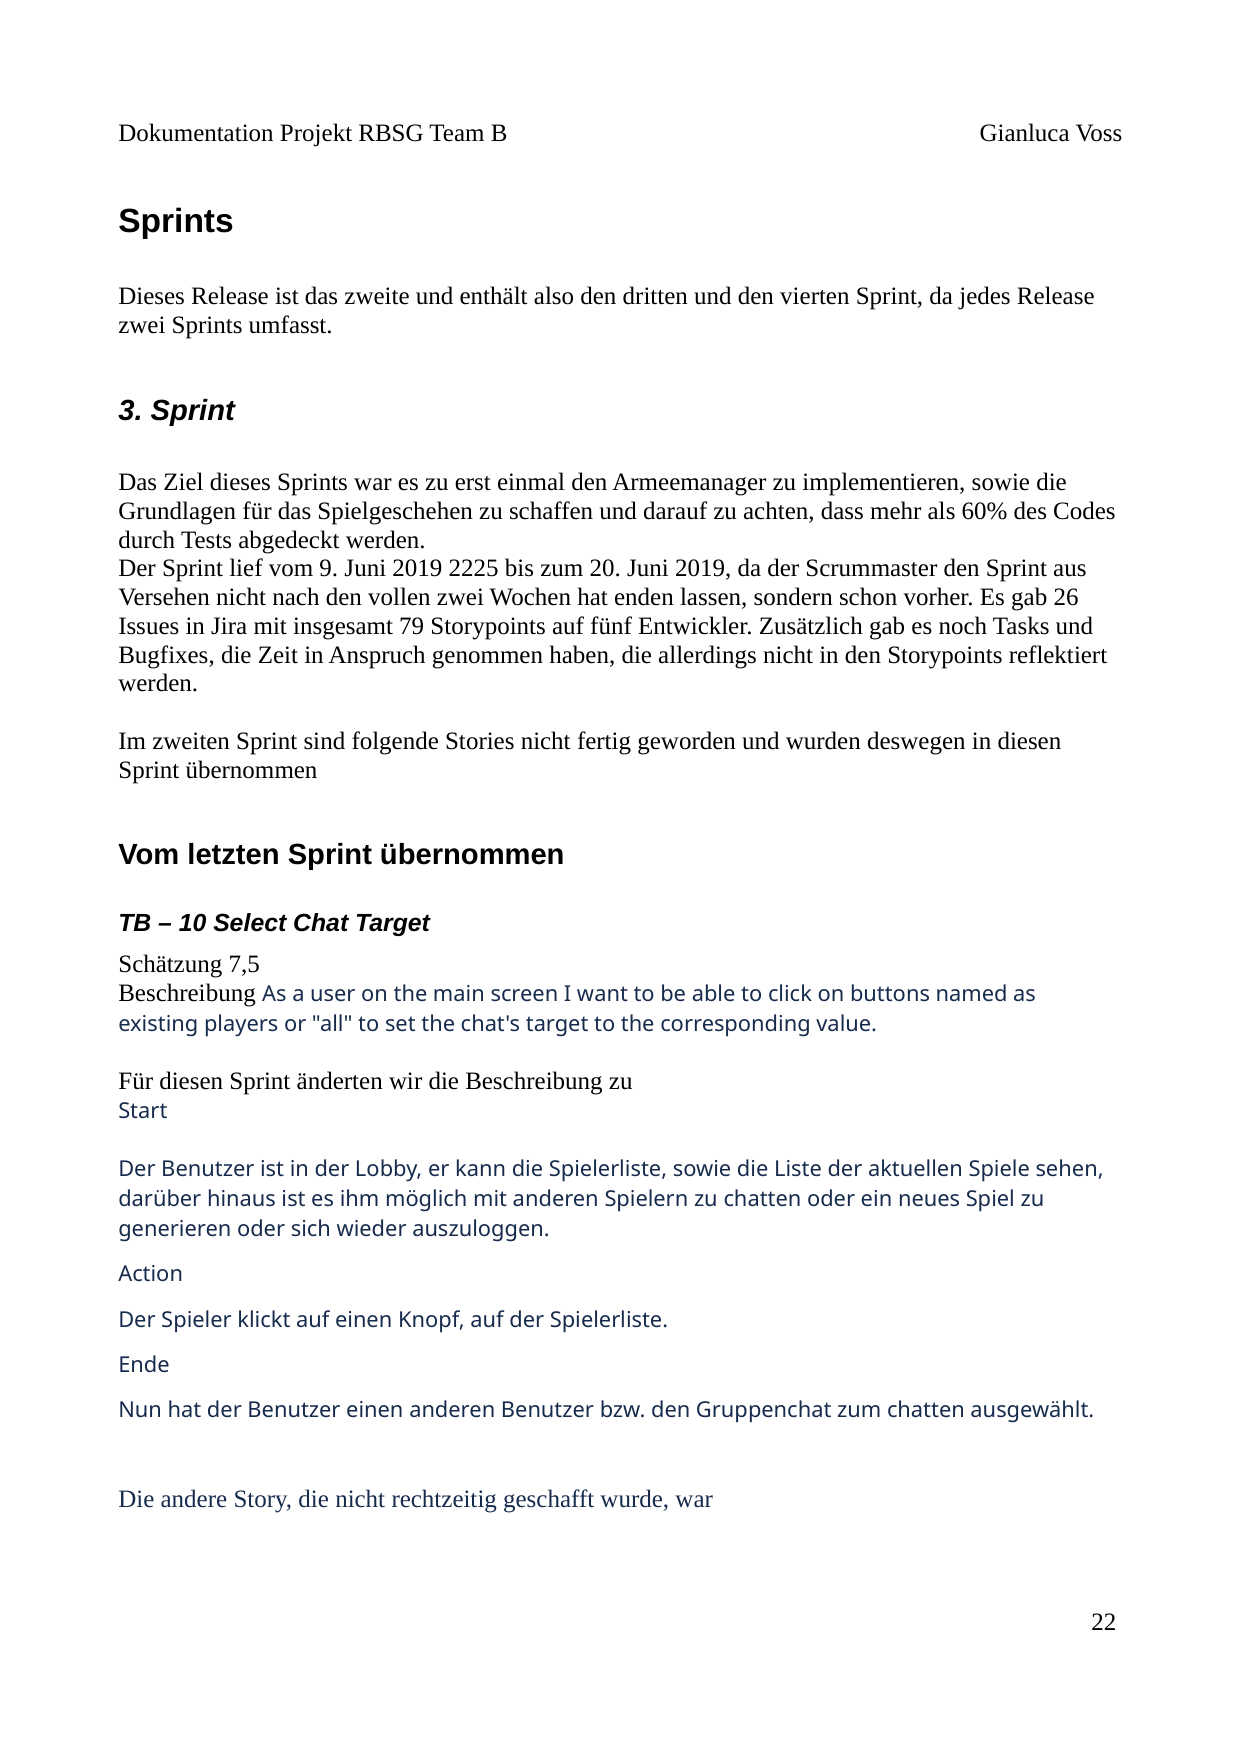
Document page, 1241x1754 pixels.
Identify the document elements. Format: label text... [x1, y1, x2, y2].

text Die andere Story, die nicht rechtzeitig geschafft wurde, war [118, 1484, 1122, 1513]
text Start [118, 1095, 1122, 1125]
subtitle Sprints [118, 201, 1122, 240]
text Das Ziel dieses Sprints war es zu erst einmal den Armeemanager zu implementieren, sowie die Grundlagen für das Spielgeschehen zu schaffen und darauf zu achten, dass mehr als 60% des Codes durch Tests abgedeckt werden. [118, 467, 1122, 553]
text Für diesen Sprint änderten wir die Beschreibung zu [118, 1066, 1122, 1095]
subtitle TB – 10 Select Chat Target [118, 908, 1122, 937]
text Im zweiten Sprint sind folgende Stories nicht fertig geworden und wurden deswegen in diesen Sprint übernommen [118, 726, 1122, 783]
subtitle Vom letzten Sprint übernommen [118, 837, 1122, 871]
subtitle 3. Sprint [118, 392, 1122, 426]
text Action [118, 1258, 1122, 1288]
text Der Benutzer ist in der Lobby, er kann die Spielerliste, sowie die Liste der aktuellen Spiele sehen, darüber hinaus ist es ihm möglich mit anderen Spielern zu chatten oder ein neues Spiel zu generieren oder sich wieder auszuloggen. [118, 1153, 1122, 1242]
text Ende [118, 1349, 1122, 1379]
text Dieses Release ist das zweite und enthält also den dritten und den vierten Sprint, da jedes Release zwei Sprints umfasst. [118, 281, 1122, 339]
text Nun hat der Benutzer einen anderen Benutzer bzw. den Gruppenchat zum chatten ausgewählt. [118, 1394, 1122, 1424]
text Schätzung 7,5 [118, 949, 1122, 978]
text Der Sprint lief vom 9. Juni 2019 2225 bis zum 20. Juni 2019, da der Scrummaster den Sprint aus Versehen nicht nach den vollen zwei Wochen hat enden lassen, sondern schon vorher. Es gab 26 Issues in Jira mit insgesamt 79 Storypoints auf fünf Entwickler. Zusätzlich gab es noch Tasks und Bugfixes, die Zeit in Anspruch genommen haben, die allerdings nicht in den Storypoints reflektiert werden. [118, 553, 1122, 697]
text Beschreibung As a user on the main screen I want to be able to click on buttons named as existing players or "all" to set the chat's target to the corresponding value. [118, 978, 1122, 1038]
text Der Spieler klickt auf einen Knopf, auf der Spielerliste. [118, 1303, 1122, 1333]
